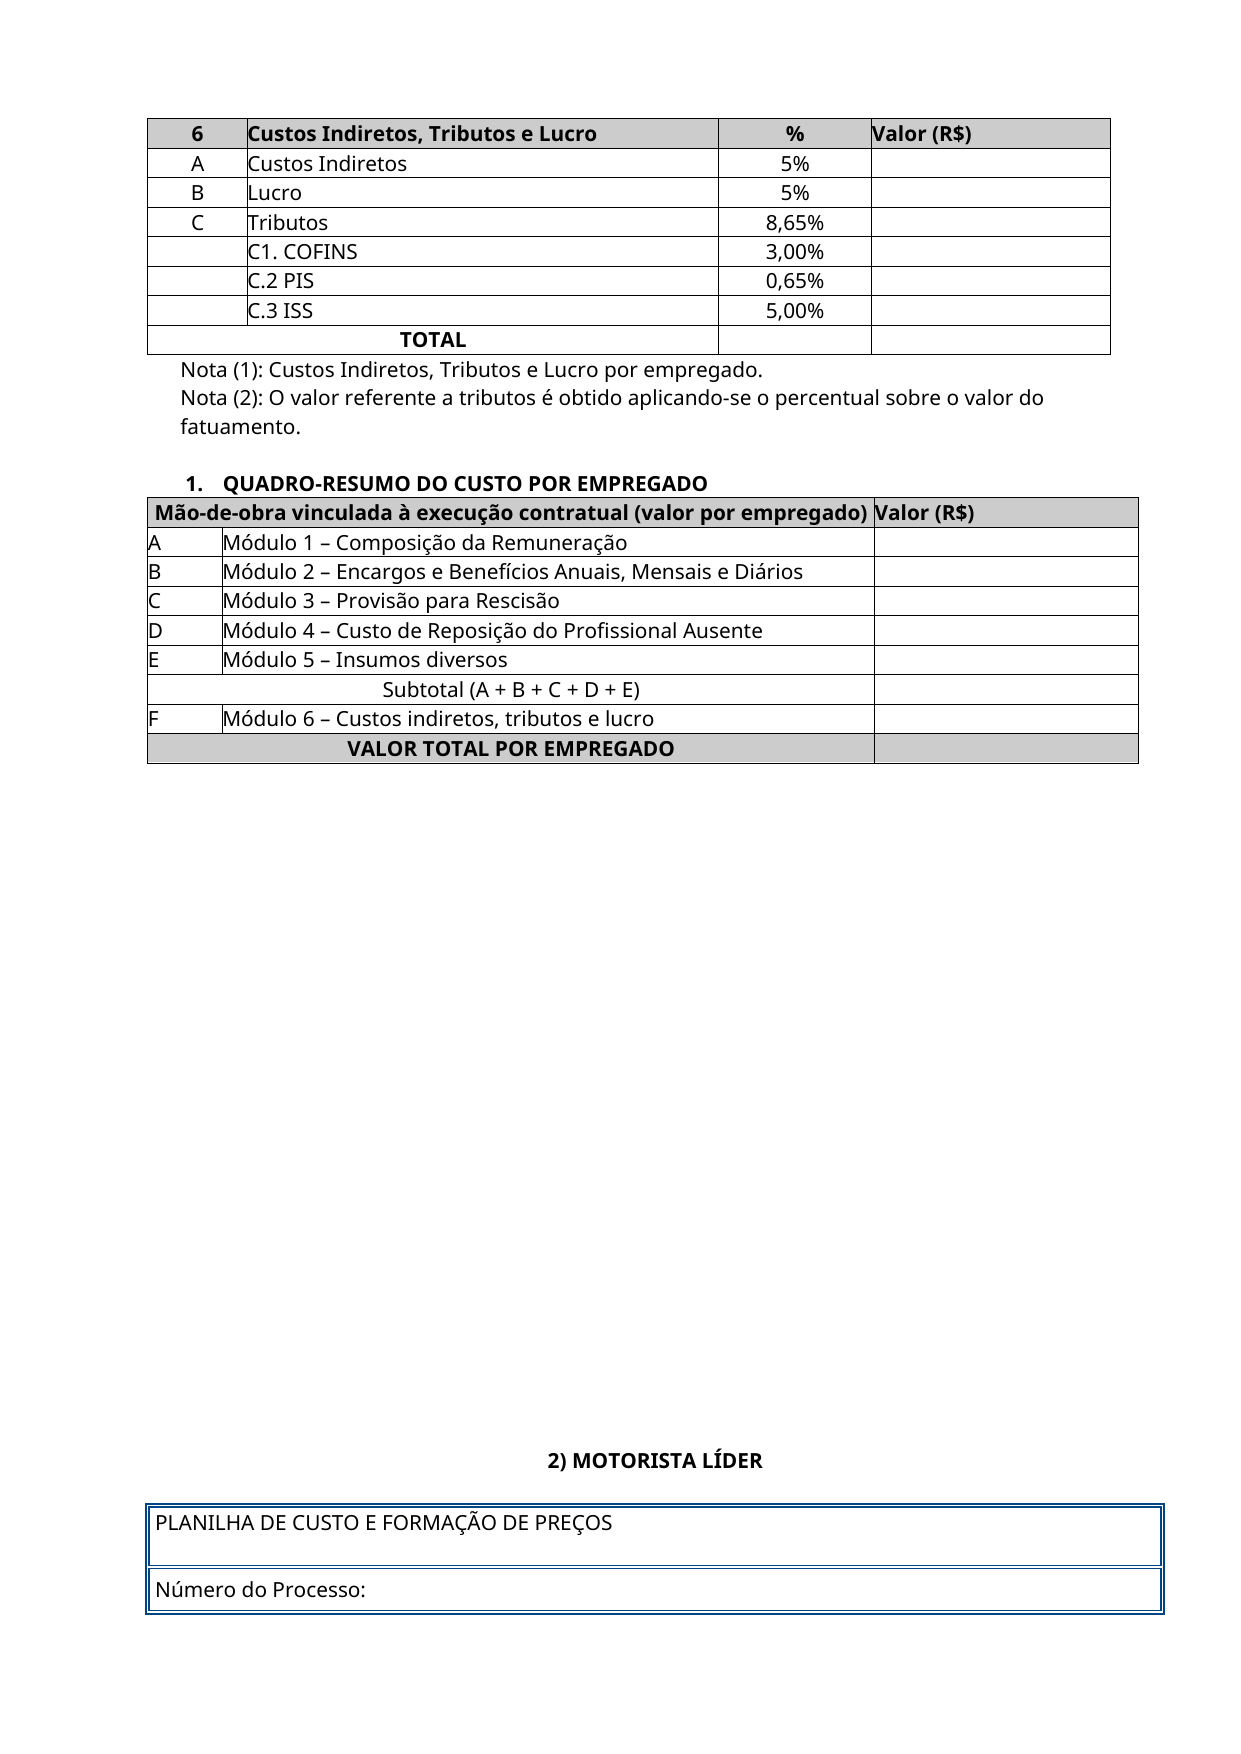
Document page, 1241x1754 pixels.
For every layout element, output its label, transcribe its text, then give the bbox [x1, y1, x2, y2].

list QUADRO-RESUMO DO CUSTO POR EMPREGADO [185, 469, 1162, 497]
table_cell VALOR TOTAL POR EMPREGADO [148, 734, 874, 762]
table_cell [875, 557, 1138, 586]
table_cell Módulo 3 – Provisão para Rescisão [223, 587, 874, 615]
table_cell B [148, 178, 247, 207]
table_cell Módulo 4 – Custo de Reposição do Profissional Ausente [223, 616, 874, 644]
table_cell [875, 587, 1138, 615]
table_header Mão-de-obra vinculada à execução contratual (valor por empregado) [148, 498, 874, 527]
table_cell Módulo 6 – Custos indiretos, tributos e lucro [223, 705, 874, 733]
table_header 6 [148, 119, 247, 148]
table_cell [875, 646, 1138, 674]
table_cell [872, 149, 1110, 177]
table_cell C.3 ISS [248, 296, 718, 324]
table_cell [872, 296, 1110, 324]
text Nota (1): Custos Indiretos, Tributos e Lucro por empregado. [180, 355, 1162, 383]
table_cell Módulo 5 – Insumos diversos [223, 646, 874, 674]
table_cell Subtotal (A + B + C + D + E) [148, 675, 874, 703]
table_cell [875, 616, 1138, 644]
table_cell E [148, 646, 222, 674]
table_cell [872, 208, 1110, 236]
table_cell A [148, 149, 247, 177]
table_cell [875, 675, 1138, 703]
table_cell C [148, 208, 247, 236]
table_cell Lucro [248, 178, 718, 207]
table_cell [875, 734, 1138, 762]
table_cell 0,65% [719, 267, 871, 295]
table_cell C1. COFINS [248, 237, 718, 266]
table_cell Módulo 2 – Encargos e Benefícios Anuais, Mensais e Diários [223, 557, 874, 586]
table_cell [872, 326, 1110, 354]
table_cell [875, 705, 1138, 733]
text 2) MOTORISTA LÍDER [148, 1446, 1162, 1474]
text Nota (2): O valor referente a tributos é obtido aplicando-se o percentual sobre o valor do fatuamento. [180, 383, 1162, 440]
table_cell Módulo 1 – Composição da Remuneração [223, 528, 874, 556]
table_cell Tributos [248, 208, 718, 236]
table_cell B [148, 557, 222, 586]
table_cell [872, 267, 1110, 295]
table_cell 5,00% [719, 296, 871, 324]
table_cell [875, 528, 1138, 556]
table_cell 5% [719, 178, 871, 207]
table_header PLANILHA DE CUSTO E FORMAÇÃO DE PREÇOS [150, 1508, 1160, 1564]
table_header % [719, 119, 871, 148]
table_cell F [148, 705, 222, 733]
table_cell [872, 237, 1110, 266]
table_cell Número do Processo: [150, 1569, 1160, 1610]
table_cell [148, 237, 247, 266]
table_cell [872, 178, 1110, 207]
table_cell 5% [719, 149, 871, 177]
table_header Valor (R$) [872, 119, 1110, 148]
table_cell TOTAL [148, 326, 718, 354]
table_cell Custos Indiretos [248, 149, 718, 177]
table_cell A [148, 528, 222, 556]
table_cell 3,00% [719, 237, 871, 266]
table_cell C [148, 587, 222, 615]
table_cell [719, 326, 871, 354]
table_cell [148, 267, 247, 295]
table_header Custos Indiretos, Tributos e Lucro [248, 119, 718, 148]
table_cell C.2 PIS [248, 267, 718, 295]
table_cell D [148, 616, 222, 644]
table_cell [148, 296, 247, 324]
table_header Valor (R$) [875, 498, 1138, 527]
table_cell 8,65% [719, 208, 871, 236]
